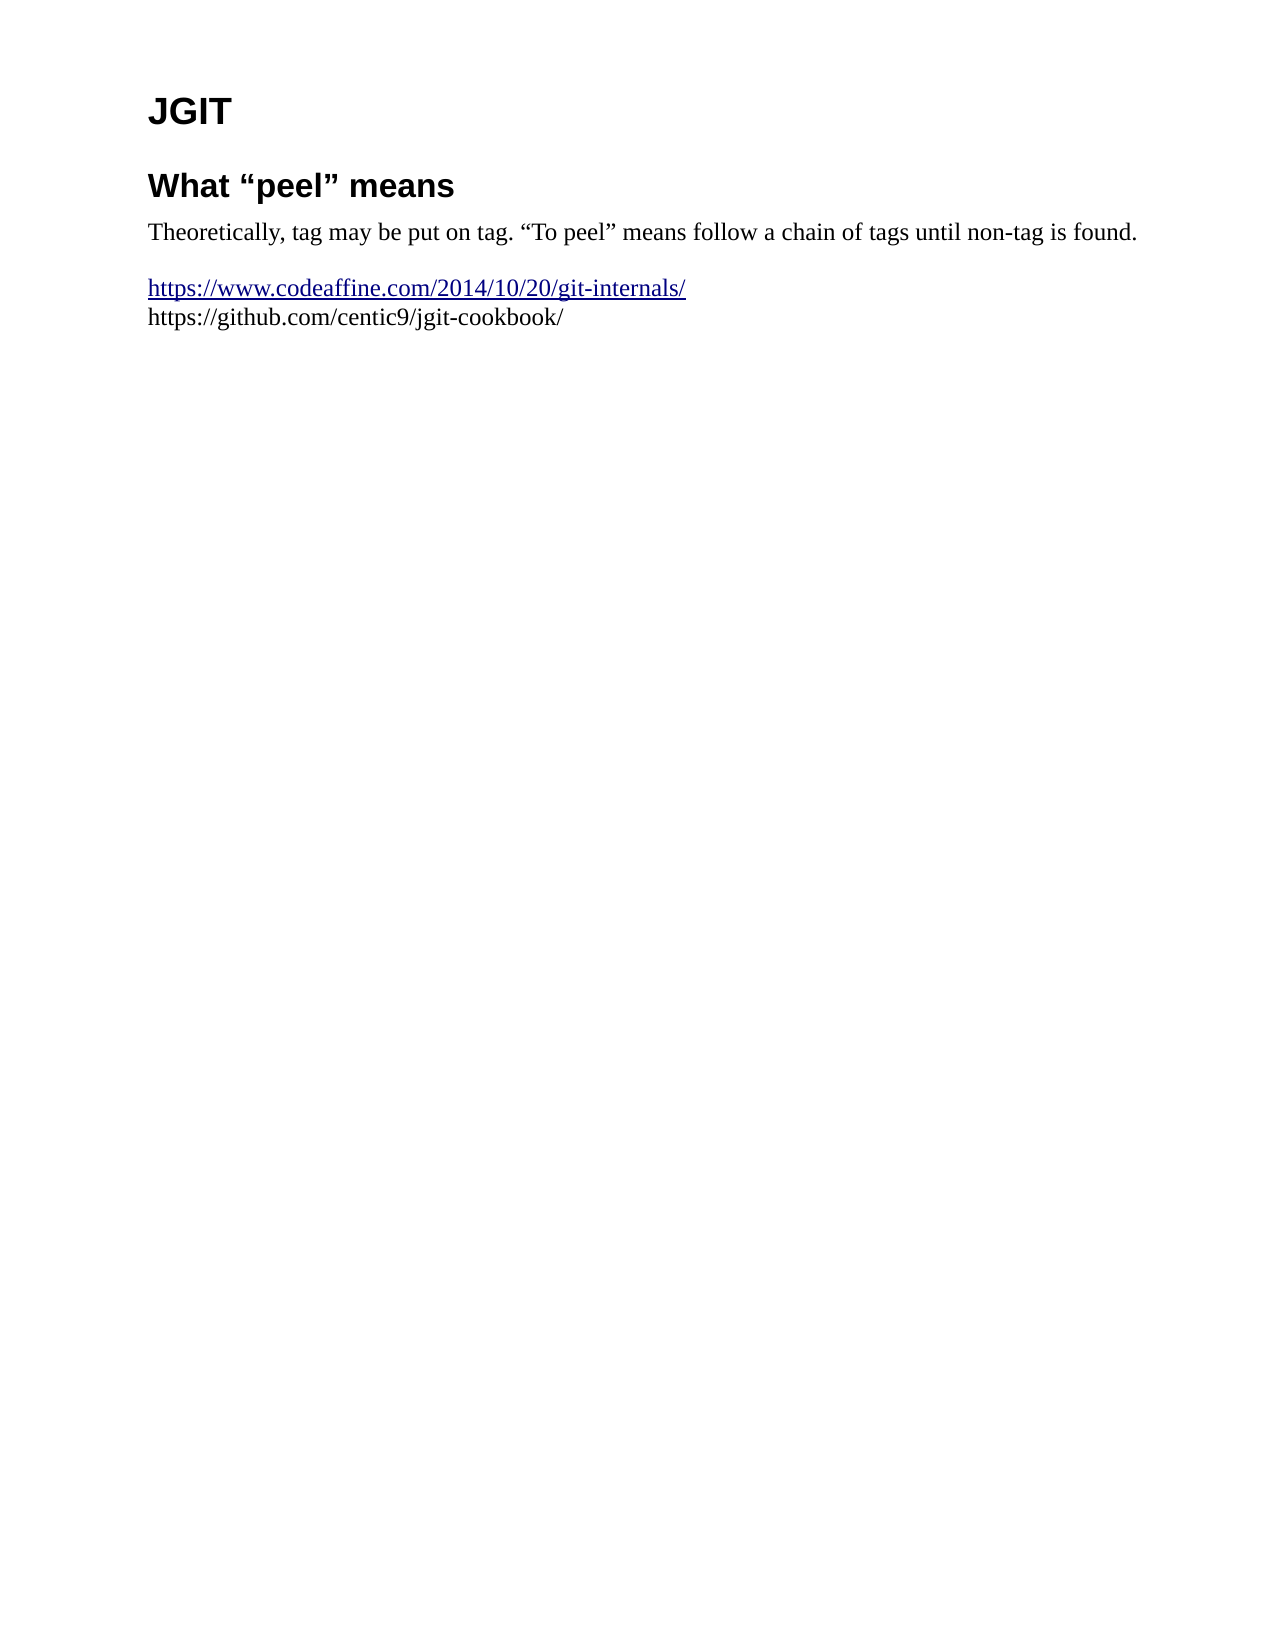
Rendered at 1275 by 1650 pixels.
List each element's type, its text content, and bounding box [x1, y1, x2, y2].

subtitle What “peel” means [148, 166, 1186, 204]
text https://www.codeaffine.com/2014/10/20/git-internals/ [148, 273, 1186, 302]
text https://github.com/centic9/jgit-cookbook/ [148, 302, 1186, 331]
subtitle JGIT [148, 88, 1186, 132]
text Theoretically, tag may be put on tag. “To peel” means follow a chain of tags until non-tag is found. [148, 217, 1186, 245]
